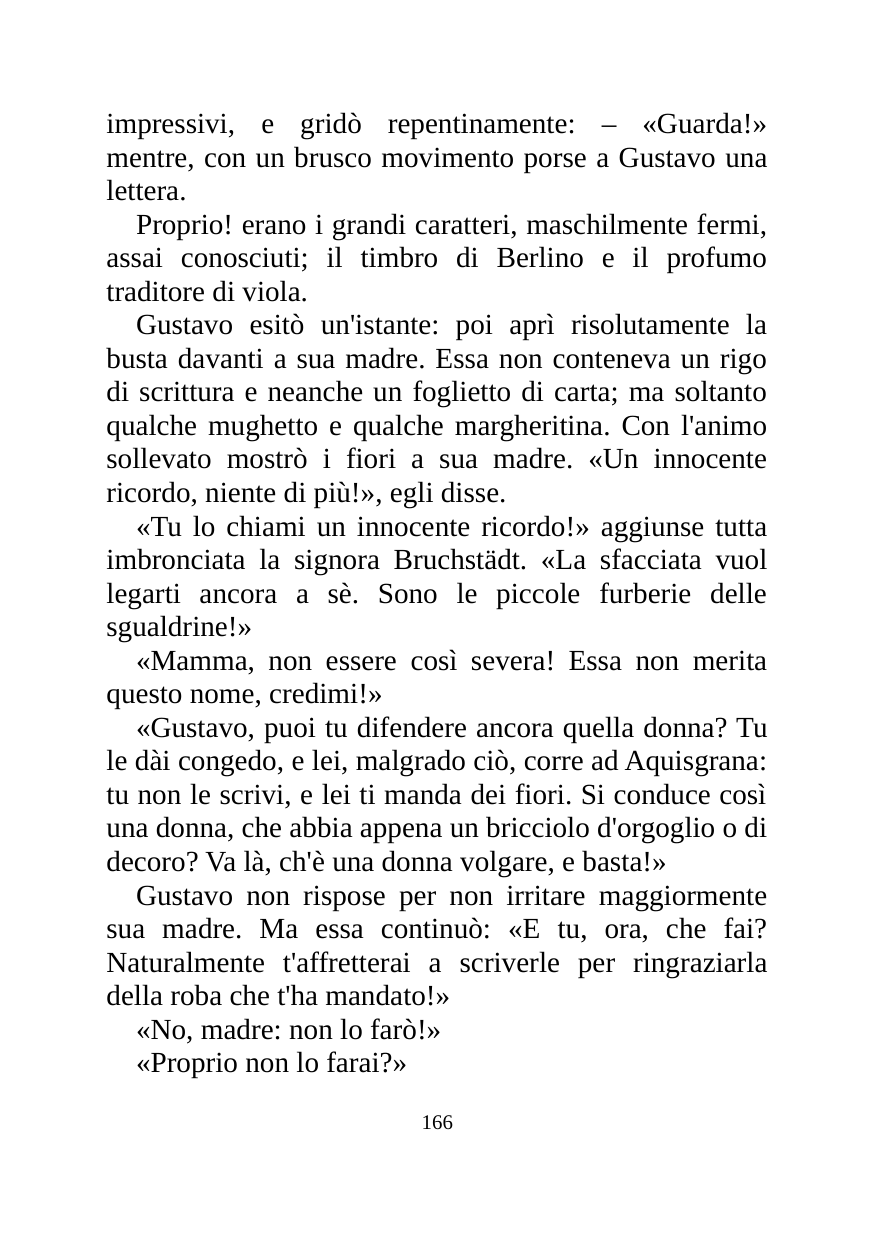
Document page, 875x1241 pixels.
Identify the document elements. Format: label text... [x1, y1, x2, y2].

text «Proprio non lo farai?» [106, 1045, 768, 1079]
text impressivi, e gridò repentinamente: – «Guarda!» mentre, con un brusco movimento porse a Gustavo una lettera. [106, 106, 768, 207]
text Proprio! erano i grandi caratteri, maschilmente fermi, assai conosciuti; il timbro di Berlino e il profumo traditore di viola. [106, 207, 768, 307]
text Gustavo non rispose per non irritare maggiormente sua madre. Ma essa continuò: «E tu, ora, che fai? Naturalmente t'affretterai a scriverle per ringraziarla della roba che t'ha mandato!» [106, 878, 768, 1012]
text «Mamma, non essere così severa! Essa non merita questo nome, credimi!» [106, 643, 768, 710]
text «Tu lo chiami un innocente ricordo!» aggiunse tutta imbronciata la signora Bruchstädt. «La sfacciata vuol legarti ancora a sè. Sono le piccole furberie delle sgualdrine!» [106, 509, 768, 643]
text «No, madre: non lo farò!» [106, 1012, 768, 1045]
text «Gustavo, puoi tu difendere ancora quella donna? Tu le dài congedo, e lei, malgrado ciò, corre ad Aquisgrana: tu non le scrivi, e lei ti manda dei fiori. Si conduce così una donna, che abbia appena un bricciolo d'orgoglio o di decoro? Va là, ch'è una donna volgare, e basta!» [106, 710, 768, 878]
text Gustavo esitò un'istante: poi aprì risolutamente la busta davanti a sua madre. Essa non conteneva un rigo di scrittura e neanche un foglietto di carta; ma soltanto qualche mughetto e qualche margheritina. Con l'animo sollevato mostrò i fiori a sua madre. «Un innocente ricordo, niente di più!», egli disse. [106, 307, 768, 509]
